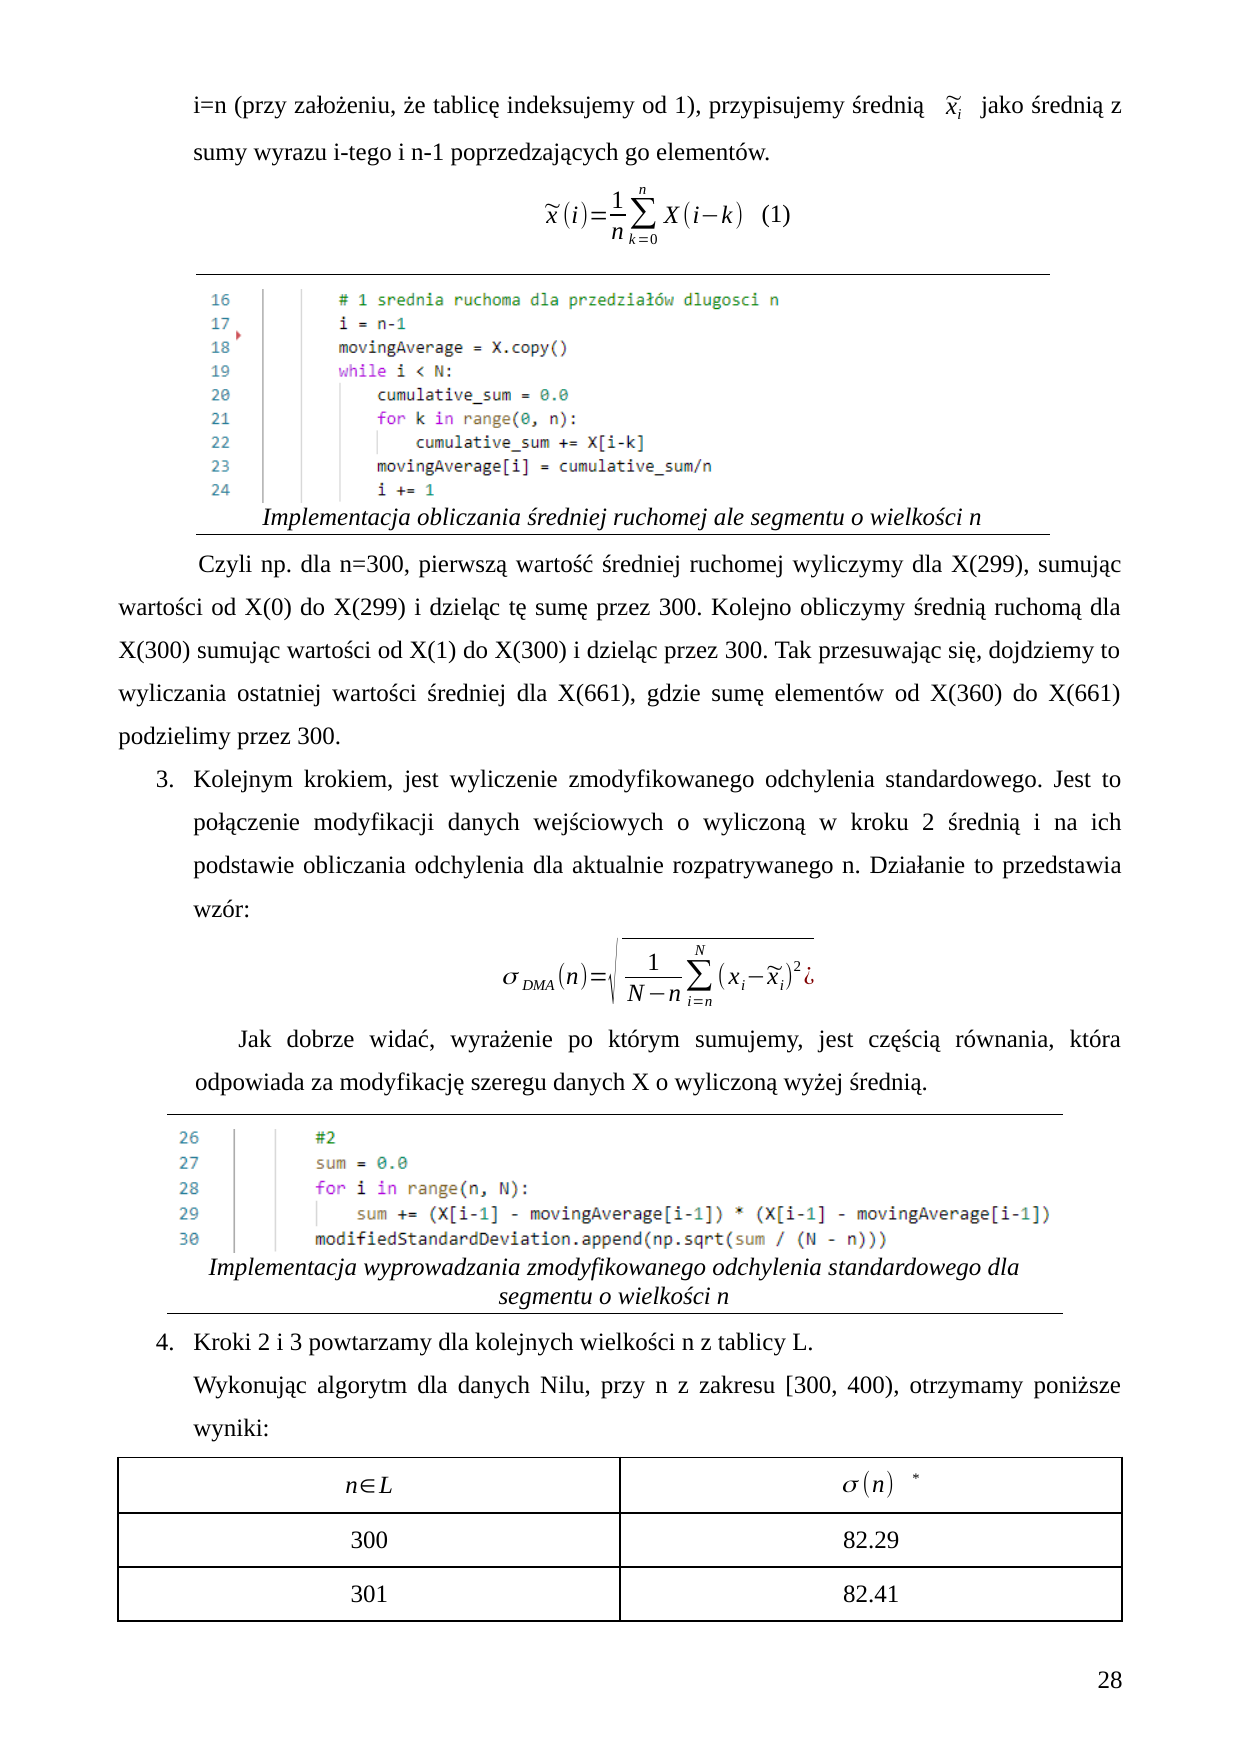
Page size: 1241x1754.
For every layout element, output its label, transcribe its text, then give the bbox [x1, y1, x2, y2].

text Jak dobrze widać, wyrażenie po którym sumujemy, jest częścią równania, która odpowiada za modyfikację szeregu danych X o wyliczoną wyżej średnią. [195, 1024, 1122, 1096]
table_cell 82.29 [621, 1514, 1121, 1566]
table_cell 82.41 [621, 1568, 1121, 1620]
text Czyli np. dla n=300, pierwszą wartość średniej ruchomej wyliczymy dla X(299), sumując wartości od X(0) do X(299) i dzieląc tę sumę przez 300. Kolejno obliczymy średnią ruchomą dla X(300) sumując wartości od X(1) do X(300) i dzieląc przez 300. Tak przesuwając się, dojdziemy to wyliczania ostatniej wartości średniej dla X(661), gdzie sumę elementów od X(360) do X(661) podzielimy przez 300. [118, 262, 1122, 750]
picture [170, 1129, 1060, 1253]
list Implementacja wyprowadzania zmodyfikowanego odchylenia standardowego dla segmentu o wielkości n [170, 1253, 1060, 1310]
table_header [119, 1458, 619, 1512]
text Implementacja obliczania średniej ruchomej ale segmentu o wielkości n [199, 503, 1047, 531]
picture [199, 289, 1048, 503]
list (1) [156, 181, 1122, 248]
list Kroki 2 i 3 powtarzamy dla kolejnych wielkości n z tablicy L. [156, 1110, 1122, 1356]
list Kolejnym krokiem, jest wyliczenie zmodyfikowanego odchylenia standardowego. Jest to połączenie modyfikacji danych wejściowych o wyliczoną w kroku 2 średnią i na ich podstawie obliczania odchylenia dla aktualnie rozpatrywanego n. Działanie to przedstawia wzór: [156, 764, 1122, 922]
table_cell 301 [119, 1568, 619, 1620]
table_header * [621, 1458, 1121, 1512]
list Wykonując algorytm dla danych Nilu, przy n z zakresu [300, 400), otrzymamy poniższe wyniki: [156, 1370, 1122, 1442]
table_cell 300 [119, 1514, 619, 1566]
list i=n (przy założeniu, że tablicę indeksujemy od 1), przypisujemy średniąjako średnią z sumy wyrazu i-tego i n-1 poprzedzających go elementów. [156, 91, 1122, 166]
